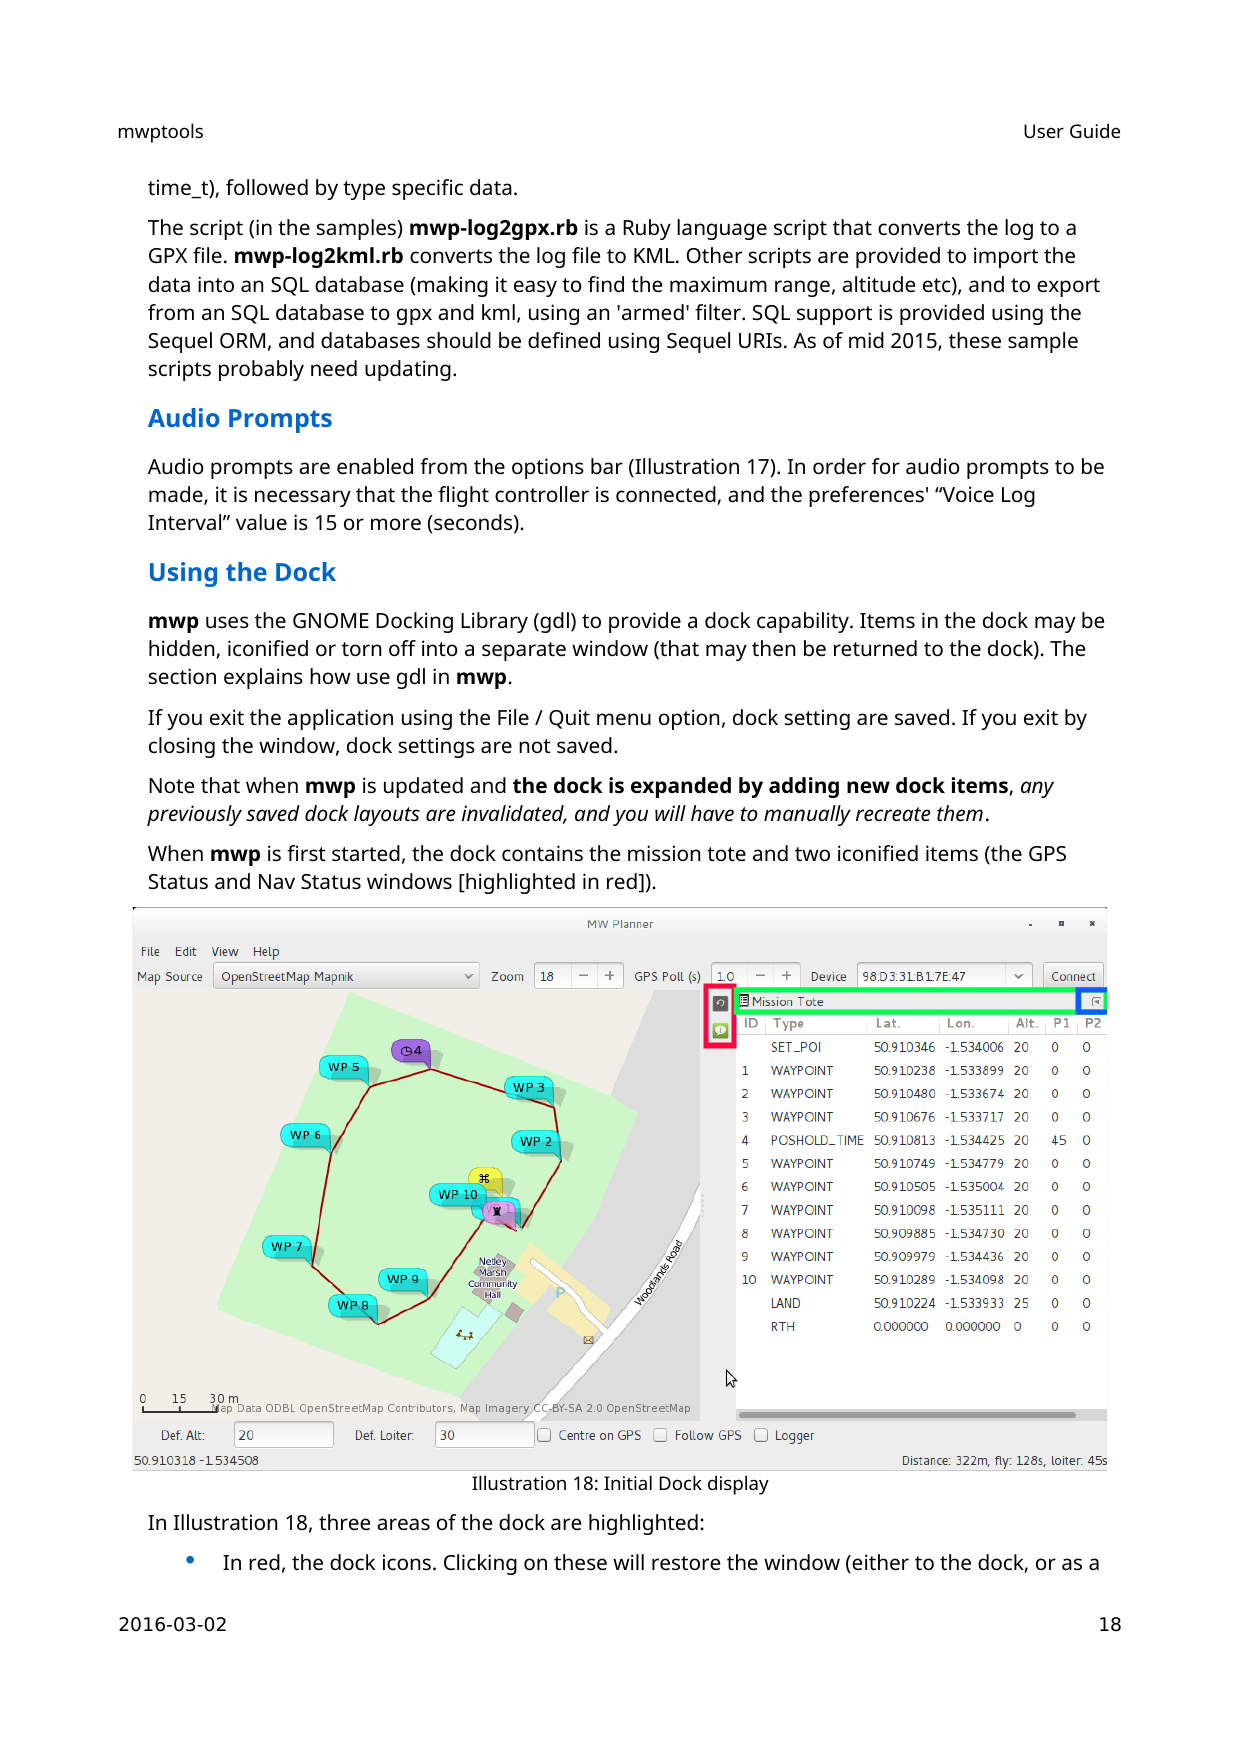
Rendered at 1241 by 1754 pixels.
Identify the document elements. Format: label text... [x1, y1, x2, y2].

subtitle Audio Prompts [148, 400, 1122, 434]
text When mwp is first started, the dock contains the mission tote and two iconified items (the GPS Status and Nav Status windows [highlighted in red]). [148, 839, 1122, 896]
picture [132, 907, 1108, 1471]
text Illustration 18: Initial Dock display [133, 1471, 1107, 1496]
text In Illustration 18, three areas of the dock are highlighted: [148, 1471, 1122, 1536]
text The script (in the samples) mwp-log2gpx.rb is a Ruby language script that converts the log to a GPX file. mwp-log2kml.rb converts the log file to KML. Other scripts are provided to import the data into an SQL database (making it easy to find the maximum range, altitude etc), and to export from an SQL database to gpx and kml, using an 'armed' filter. SQL support is provided using the Sequel ORM, and databases should be defined using Sequel URIs. As of mid 2015, these sample scripts probably need updating. [148, 213, 1122, 383]
text Note that when mwp is updated and the dock is expanded by adding new dock items, any previously saved dock layouts are invalidated, and you will have to manually recreate them. [148, 771, 1122, 827]
text mwp uses the GNOME Docking Library (gdl) to provide a dock capability. Items in the dock may be hidden, iconified or torn off into a separate window (that may then be returned to the dock). The section explains how use gdl in mwp. [148, 606, 1122, 691]
text If you exit the application using the File / Quit menu option, dock setting are saved. If you exit by closing the window, dock settings are not saved. [148, 703, 1122, 759]
subtitle Using the Dock [148, 554, 1122, 588]
list In red, the dock icons. Clicking on these will restore the window (either to the dock, or as a [185, 1548, 1122, 1576]
text Audio prompts are enabled from the options bar (Illustration 17). In order for audio prompts to be made, it is necessary that the flight controller is connected, and the preferences' “Voice Log Interval” value is 15 or more (seconds). [148, 452, 1122, 537]
text time_t), followed by type specific data. [148, 173, 1122, 201]
